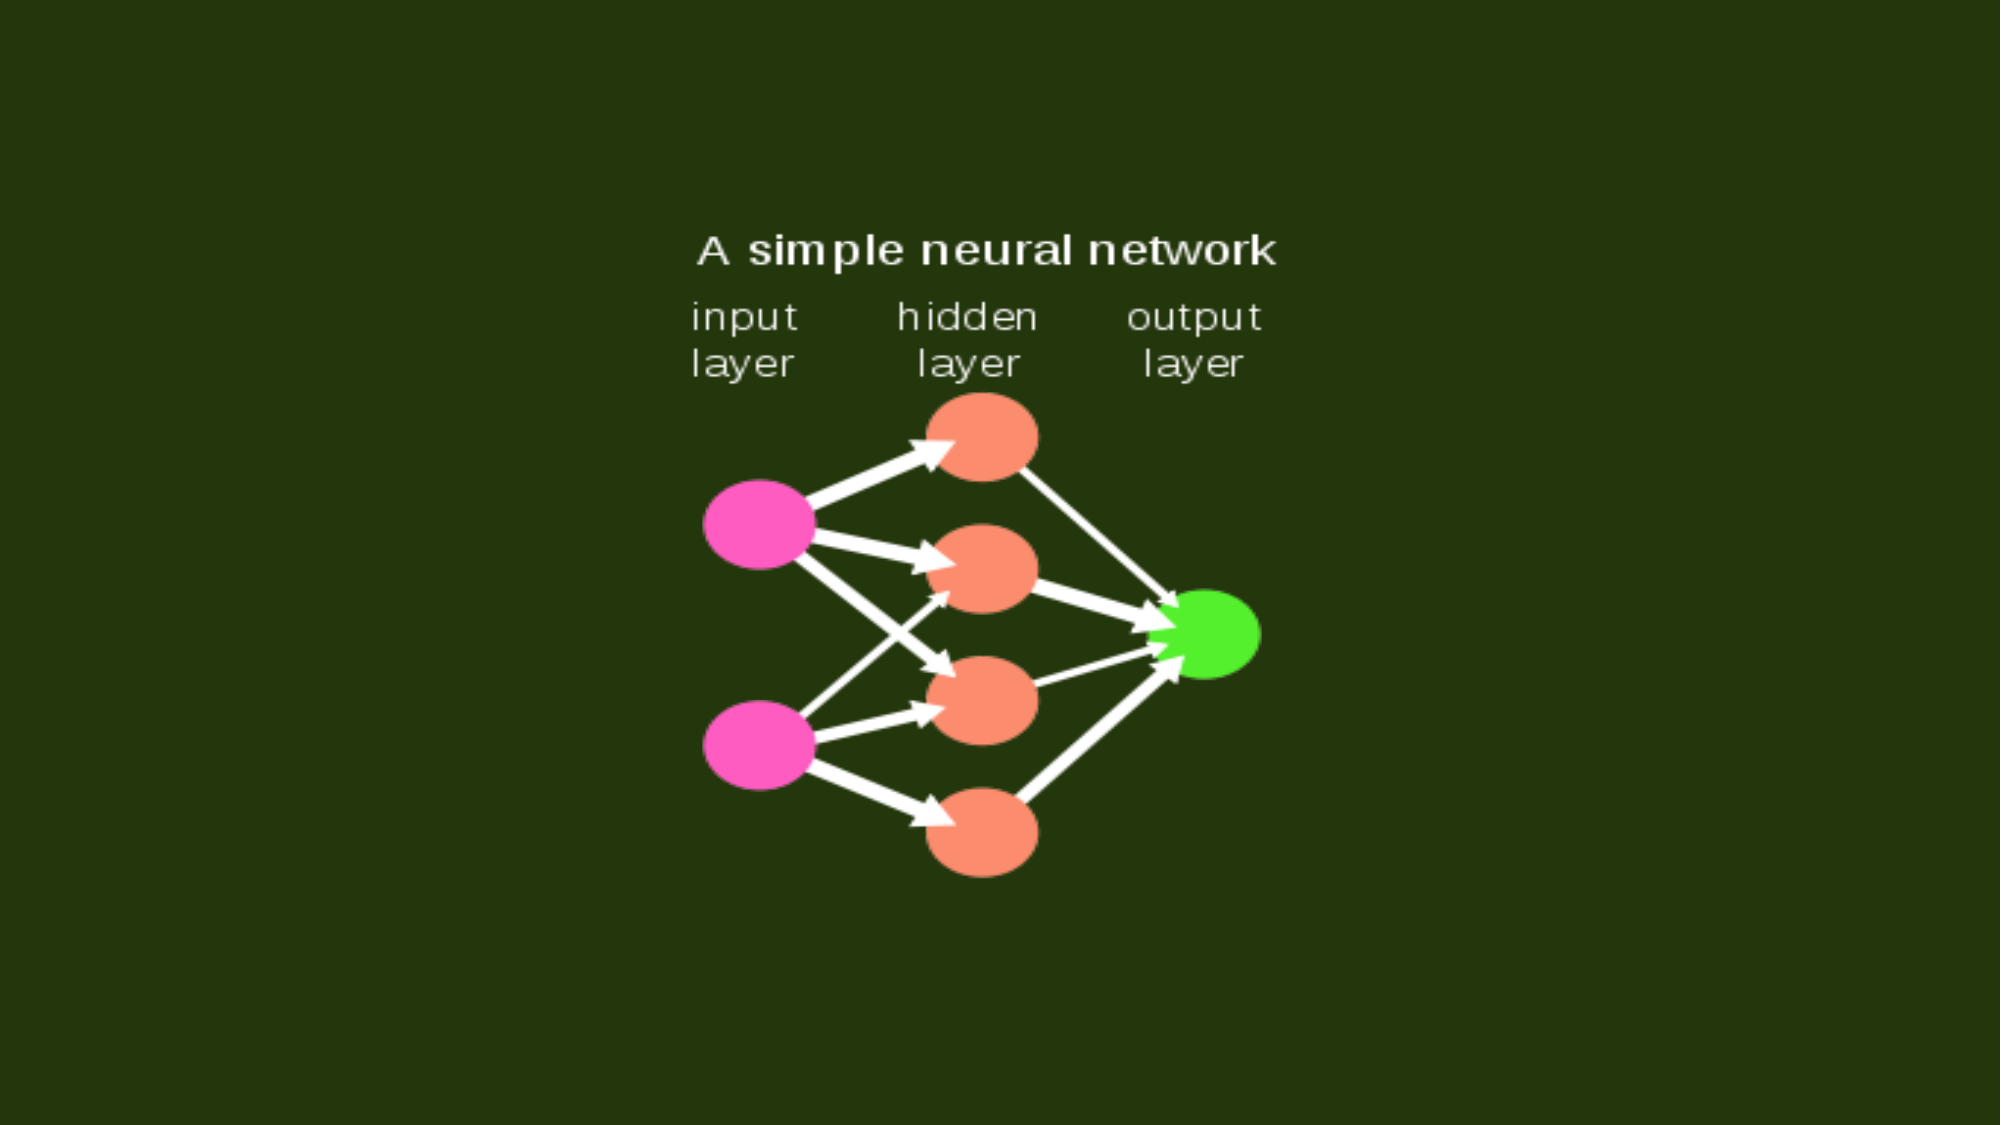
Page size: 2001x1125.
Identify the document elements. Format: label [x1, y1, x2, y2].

picture [660, 221, 1306, 904]
